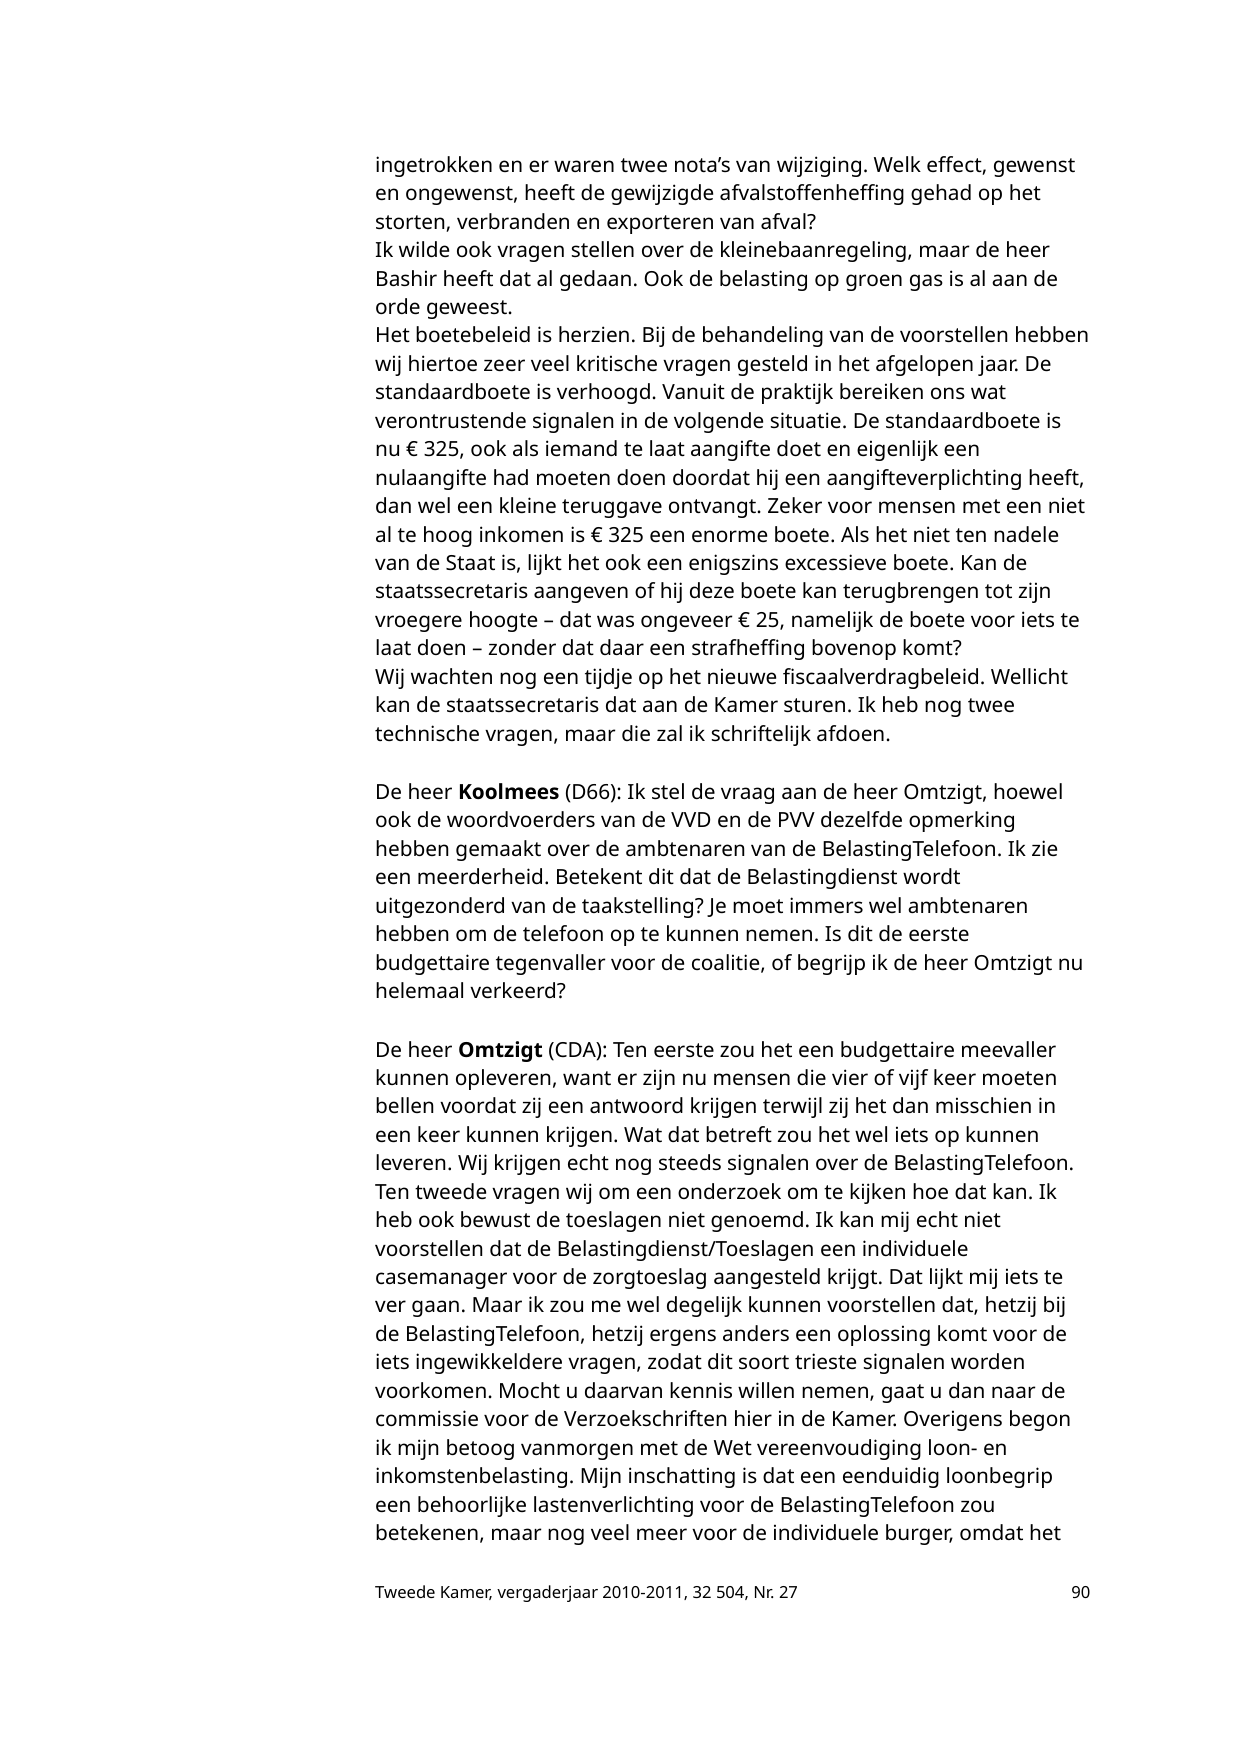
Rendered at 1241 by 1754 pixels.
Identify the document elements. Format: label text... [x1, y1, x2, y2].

text Ten tweede vragen wij om een onderzoek om te kijken hoe dat kan. Ik heb ook bewust de toeslagen niet genoemd. Ik kan mij echt niet voorstellen dat de Belastingdienst/Toeslagen een individuele casemanager voor de zorgtoeslag aangesteld krijgt. Dat lijkt mij iets te ver gaan. Maar ik zou me wel degelijk kunnen voorstellen dat, hetzij bij de BelastingTelefoon, hetzij ergens anders een oplossing komt voor de iets ingewikkeldere vragen, zodat dit soort trieste signalen worden voorkomen. Mocht u daarvan kennis willen nemen, gaat u dan naar de commissie voor de Verzoekschriften hier in de Kamer. Overigens begon ik mijn betoog vanmorgen met de Wet vereenvoudiging loon- en inkomstenbelasting. Mijn inschatting is dat een eenduidig loonbegrip een behoorlijke lastenverlichting voor de BelastingTelefoon zou betekenen, maar nog veel meer voor de individuele burger, omdat het [375, 1177, 1090, 1547]
text ingetrokken en er waren twee nota’s van wijziging. Welk effect, gewenst en ongewenst, heeft de gewijzigde afvalstoffenheffing gehad op het storten, verbranden en exporteren van afval? [375, 150, 1090, 235]
text Het boetebeleid is herzien. Bij de behandeling van de voorstellen hebben wij hiertoe zeer veel kritische vragen gesteld in het afgelopen jaar. De standaardboete is verhoogd. Vanuit de praktijk bereiken ons wat verontrustende signalen in de volgende situatie. De standaardboete is nu € 325, ook als iemand te laat aangifte doet en eigenlijk een nulaangifte had moeten doen doordat hij een aangifteverplichting heeft, dan wel een kleine teruggave ontvangt. Zeker voor mensen met een niet al te hoog inkomen is € 325 een enorme boete. Als het niet ten nadele van de Staat is, lijkt het ook een enigszins excessieve boete. Kan de staatssecretaris aangeven of hij deze boete kan terugbrengen tot zijn vroegere hoogte – dat was ongeveer € 25, namelijk de boete voor iets te laat doen – zonder dat daar een strafheffing bovenop komt? [375, 321, 1090, 662]
text Ik wilde ook vragen stellen over de kleinebaanregeling, maar de heer Bashir heeft dat al gedaan. Ook de belasting op groen gas is al aan de orde geweest. [375, 235, 1090, 321]
text De heer Koolmees (D66): Ik stel de vraag aan de heer Omtzigt, hoewel ook de woordvoerders van de VVD en de PVV dezelfde opmerking hebben gemaakt over de ambtenaren van de BelastingTelefoon. Ik zie een meerderheid. Betekent dit dat de Belastingdienst wordt uitgezonderd van de taakstelling? Je moet immers wel ambtenaren hebben om de telefoon op te kunnen nemen. Is dit de eerste budgettaire tegenvaller voor de coalitie, of begrijp ik de heer Omtzigt nu helemaal verkeerd? [375, 777, 1090, 1005]
text De heer Omtzigt (CDA): Ten eerste zou het een budgettaire meevaller kunnen opleveren, want er zijn nu mensen die vier of vijf keer moeten bellen voordat zij een antwoord krijgen terwijl zij het dan misschien in een keer kunnen krijgen. Wat dat betreft zou het wel iets op kunnen leveren. Wij krijgen echt nog steeds signalen over de BelastingTelefoon. [375, 1035, 1090, 1177]
text Wij wachten nog een tijdje op het nieuwe fiscaalverdragbeleid. Wellicht kan de staatssecretaris dat aan de Kamer sturen. Ik heb nog twee technische vragen, maar die zal ik schriftelijk afdoen. [375, 662, 1090, 747]
